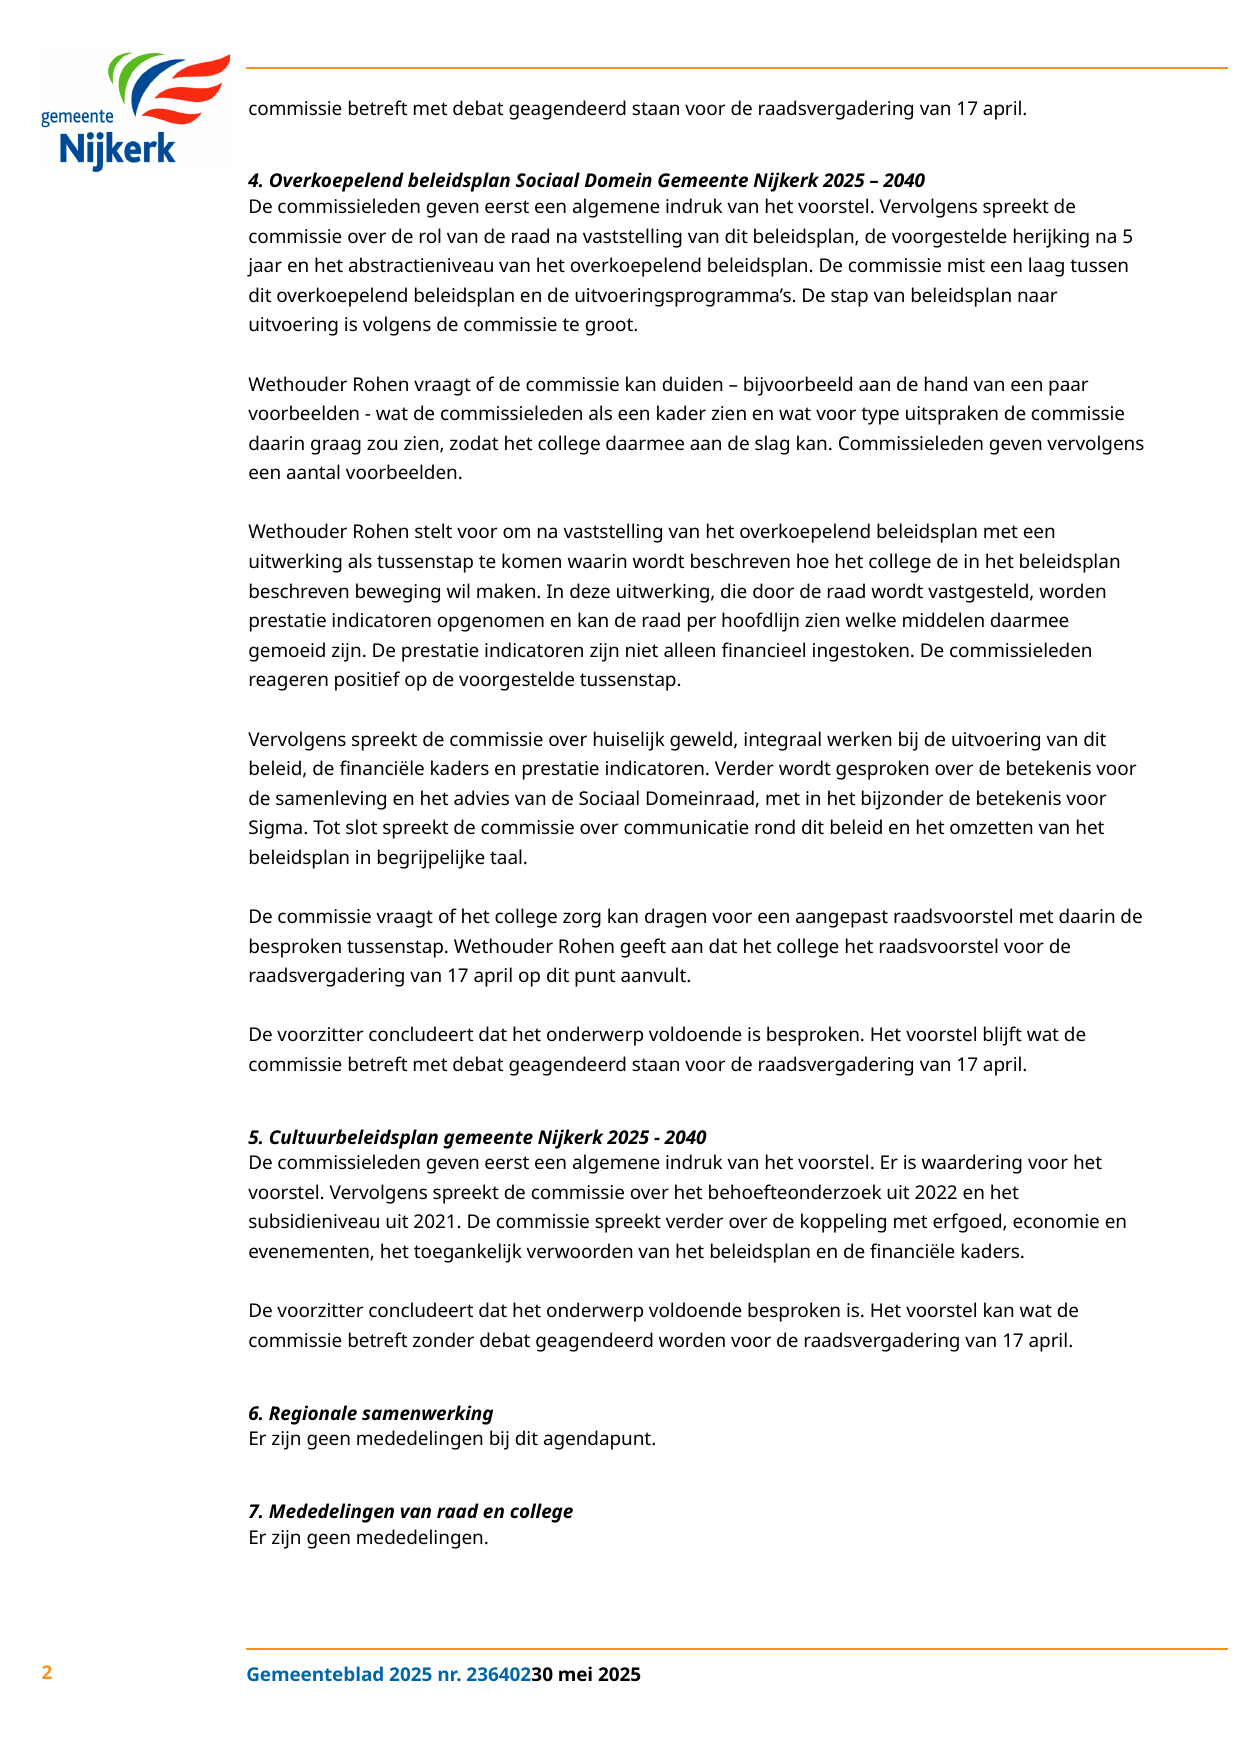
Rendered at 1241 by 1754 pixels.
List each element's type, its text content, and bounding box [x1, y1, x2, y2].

text De voorzitter concludeert dat het onderwerp voldoende besproken is. Het voorstel kan wat de commissie betreft zonder debat geagendeerd worden voor de raadsvergadering van 17 april. [248, 1297, 1152, 1353]
text De commissie vraagt of het college zorg kan dragen voor een aangepast raadsvoorstel met daarin de besproken tussenstap. Wethouder Rohen geeft aan dat het college het raadsvoorstel voor de raadsvergadering van 17 april op dit punt aanvult. [248, 903, 1152, 988]
text 4. Overkoepelend beleidsplan Sociaal Domein Gemeente Nijkerk 2025 – 2040 [248, 167, 1152, 193]
text Er zijn geen mededelingen bij dit agendapunt. [248, 1426, 1152, 1451]
text Vervolgens spreekt de commissie over huiselijk geweld, integraal werken bij de uitvoering van dit beleid, de financiële kaders en prestatie indicatoren. Verder wordt gesproken over de betekenis voor de samenleving en het advies van de Sociaal Domeinraad, met in het bijzonder de betekenis voor Sigma. Tot slot spreekt de commissie over communicatie rond dit beleid en het omzetten van het beleidsplan in begrijpelijke taal. [248, 726, 1152, 870]
text 7. Mededelingen van raad en college [248, 1498, 1152, 1524]
picture [41, 47, 231, 172]
text Wethouder Rohen vraagt of de commissie kan duiden – bijvoorbeeld aan de hand van een paar voorbeelden - wat de commissieleden als een kader zien en wat voor type uitspraken de commissie daarin graag zou zien, zodat het college daarmee aan de slag kan. Commissieleden geven vervolgens een aantal voorbeelden. [248, 371, 1152, 485]
text Er zijn geen mededelingen. [248, 1524, 1152, 1550]
text commissie betreft met debat geagendeerd staan voor de raadsvergadering van 17 april. [248, 95, 1152, 121]
text Wethouder Rohen stelt voor om na vaststelling van het overkoepelend beleidsplan met een uitwerking als tussenstap te komen waarin wordt beschreven hoe het college de in het beleidsplan beschreven beweging wil maken. In deze uitwerking, die door de raad wordt vastgesteld, worden prestatie indicatoren opgenomen en kan de raad per hoofdlijn zien welke middelen daarmee gemoeid zijn. De prestatie indicatoren zijn niet alleen financieel ingestoken. De commissieleden reageren positief op de voorgestelde tussenstap. [248, 519, 1152, 692]
text 6. Regionale samenwerking [248, 1400, 1152, 1426]
text De commissieleden geven eerst een algemene indruk van het voorstel. Vervolgens spreekt de commissie over de rol van de raad na vaststelling van dit beleidsplan, de voorgestelde herijking na 5 jaar en het abstractieniveau van het overkoepelend beleidsplan. De commissie mist een laag tussen dit overkoepelend beleidsplan en de uitvoeringsprogramma’s. De stap van beleidsplan naar uitvoering is volgens de commissie te groot. [248, 193, 1152, 337]
text 5. Cultuurbeleidsplan gemeente Nijkerk 2025 - 2040 [248, 1124, 1152, 1149]
text De voorzitter concludeert dat het onderwerp voldoende is besproken. Het voorstel blijft wat de commissie betreft met debat geagendeerd staan voor de raadsvergadering van 17 april. [248, 1022, 1152, 1077]
text De commissieleden geven eerst een algemene indruk van het voorstel. Er is waardering voor het voorstel. Vervolgens spreekt de commissie over het behoefteonderzoek uit 2022 en het subsidieniveau uit 2021. De commissie spreekt verder over de koppeling met erfgoed, economie en evenementen, het toegankelijk verwoorden van het beleidsplan en de financiële kaders. [248, 1149, 1152, 1264]
